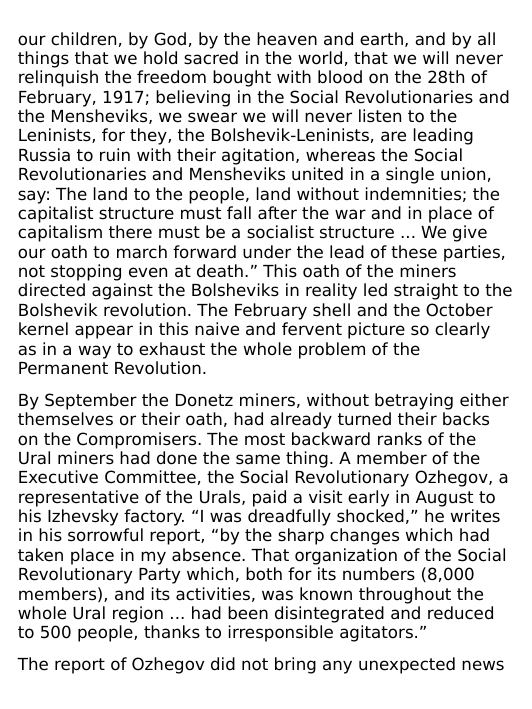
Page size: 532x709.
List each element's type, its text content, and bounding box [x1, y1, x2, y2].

text By September the Donetz miners, without betraying either themselves or their oath, had already turned their backs on the Compromisers. The most backward ranks of the Ural miners had done the same thing. A member of the Executive Committee, the Social Revolutionary Ozhegov, a representative of the Urals, paid a visit early in August to his Izhevsky factory. “I was dreadfully shocked,” he writes in his sorrowful report, “by the sharp changes which had taken place in my absence. That organization of the Social Revolutionary Party which, both for its numbers (8,000 members), and its activities, was known throughout the whole Ural region ... had been disintegrated and reduced to 500 people, thanks to irresponsible agitators.” [18, 391, 514, 643]
text our children, by God, by the heaven and earth, and by all things that we hold sacred in the world, that we will never relinquish the freedom bought with blood on the 28th of February, 1917; believing in the Social Revolutionaries and the Mensheviks, we swear we will never listen to the Leninists, for they, the Bolshevik-Leninists, are leading Russia to ruin with their agitation, whereas the Social Revolutionaries and Mensheviks united in a single union, say: The land to the people, land without indemnities; the capitalist structure must fall after the war and in place of capitalism there must be a socialist structure ... We give our oath to march forward under the lead of these parties, not stopping even at death.” This oath of the miners directed against the Bolsheviks in reality led straight to the Bolshevik revolution. The February shell and the October kernel appear in this naive and fervent picture so clearly as in a way to exhaust the whole problem of the Permanent Revolution. [18, 29, 514, 378]
text The report of Ozhegov did not bring any unexpected news [18, 655, 514, 674]
